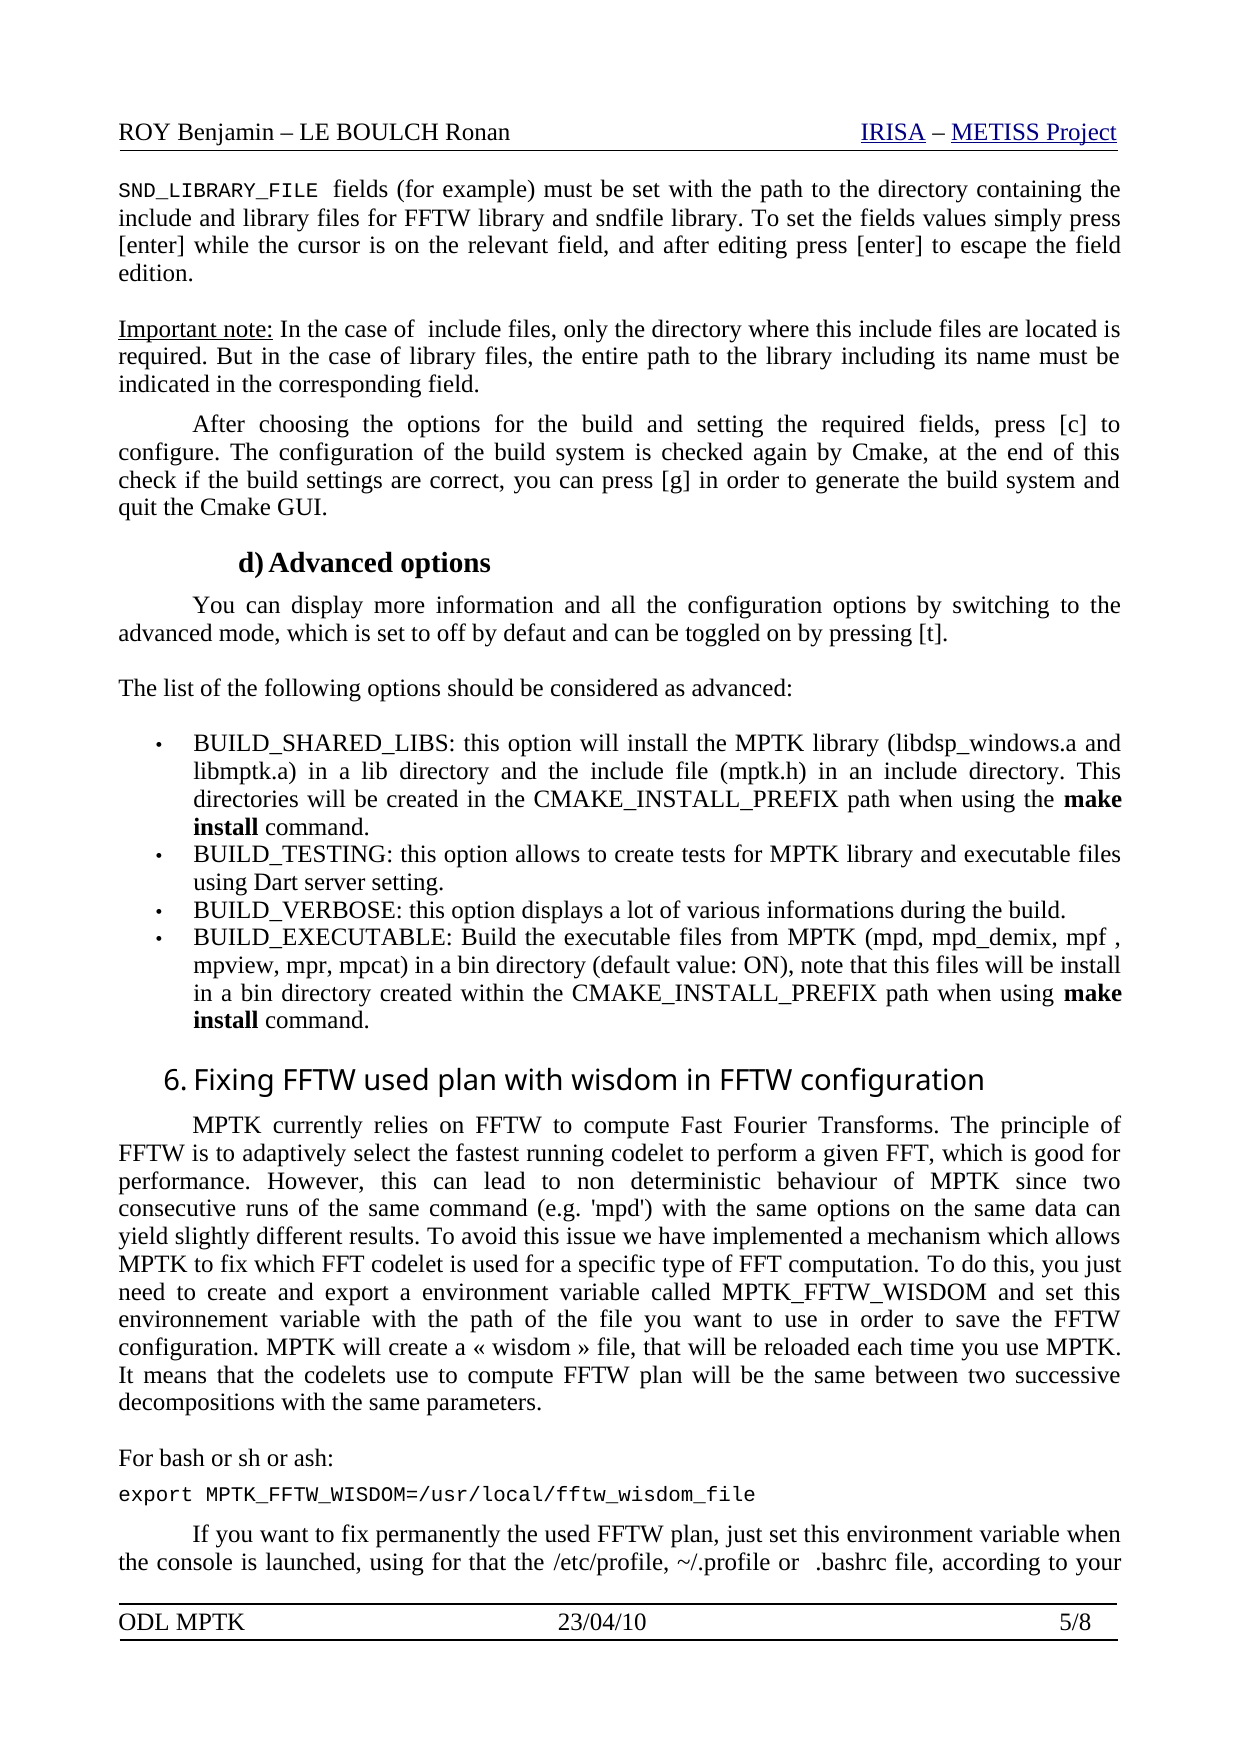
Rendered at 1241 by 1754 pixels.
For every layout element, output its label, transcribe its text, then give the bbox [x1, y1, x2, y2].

list BUILD_TESTING: this option allows to create tests for MPTK library and executable files using Dart server setting. [156, 840, 1122, 896]
text The list of the following options should be considered as advanced: [118, 674, 1122, 702]
subtitle Fixing FFTW used plan with wisdom in FFTW configuration [156, 1059, 1122, 1099]
text If you want to fix permanently the used FFTW plan, just set this environment variable when the console is launched, using for that the /etc/profile, ~/.profile or .bashrc file, according to your [118, 1520, 1122, 1576]
text export MPTK_FFTW_WISDOM=/usr/local/fftw_wisdom_file [118, 1484, 1122, 1508]
text For bash or sh or ash: [118, 1444, 1122, 1472]
text You can display more information and all the configuration options by switching to the advanced mode, which is set to off by defaut and can be toggled on by pressing [t]. [118, 591, 1122, 646]
text After choosing the options for the build and setting the required fields, press [c] to configure. The configuration of the build system is checked again by Cmake, at the end of this check if the build settings are correct, you can press [g] in order to generate the build system and quit the Cmake GUI. [118, 410, 1122, 521]
text SND_LIBRARY_FILE fields (for example) must be set with the path to the directory containing the include and library files for FFTW library and sndfile library. To set the fields values simply press [enter] while the cursor is on the relevant field, and after editing press [enter] to escape the field edition. [118, 175, 1122, 287]
list BUILD_VERBOSE: this option displays a lot of various informations during the build. [156, 896, 1122, 923]
text Important note: In the case of include files, only the directory where this include files are located is required. But in the case of library files, the entire path to the library including its name must be indicated in the corresponding field. [118, 315, 1122, 398]
list BUILD_EXECUTABLE: Build the executable files from MPTK (mpd, mpd_demix, mpf , mpview, mpr, mpcat) in a bin directory (default value: ON), note that this files will be install in a bin directory created within the CMAKE_INSTALL_PREFIX path when using make install command. [156, 923, 1122, 1034]
subtitle Advanced options [231, 546, 1122, 578]
list BUILD_SHARED_LIBS: this option will install the MPTK library (libdsp_windows.a and libmptk.a) in a lib directory and the include file (mptk.h) in an include directory. This directories will be created in the CMAKE_INSTALL_PREFIX path when using the make install command. [156, 729, 1122, 840]
text MPTK currently relies on FFTW to compute Fast Fourier Transforms. The principle of FFTW is to adaptively select the fastest running codelet to perform a given FFT, which is good for performance. However, this can lead to non deterministic behaviour of MPTK since two consecutive runs of the same command (e.g. 'mpd') with the same options on the same data can yield slightly different results. To avoid this issue we have implemented a mechanism which allows MPTK to fix which FFT codelet is used for a specific type of FFT computation. To do this, you just need to create and export a environment variable called MPTK_FFTW_WISDOM and set this environnement variable with the path of the file you want to use in order to save the FFTW configuration. MPTK will create a « wisdom » file, that will be reloaded each time you use MPTK. It means that the codelets use to compute FFTW plan will be the same between two successive decompositions with the same parameters. [118, 1111, 1122, 1416]
